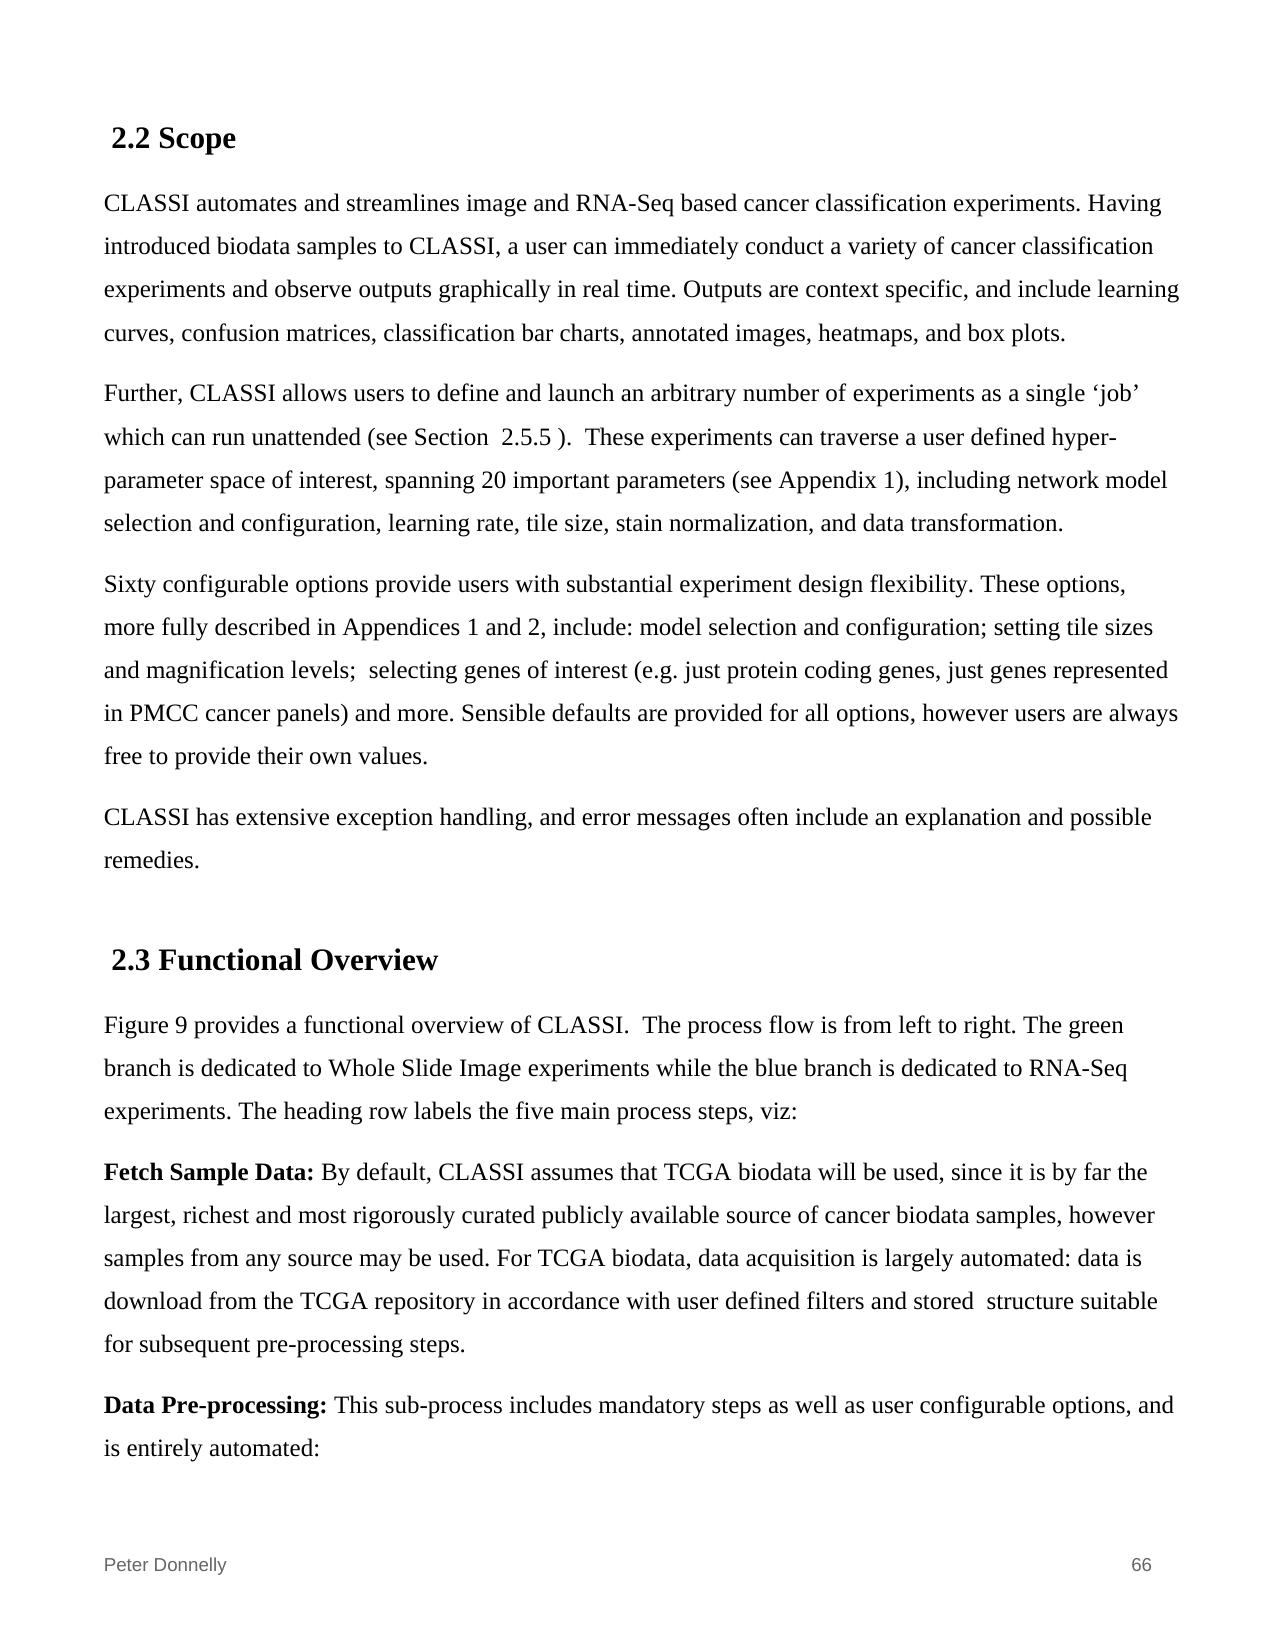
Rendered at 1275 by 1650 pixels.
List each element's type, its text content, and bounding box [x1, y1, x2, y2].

subtitle Functional Overview [103, 941, 1181, 977]
subtitle Scope [103, 120, 1181, 156]
text Fetch Sample Data: By default, CLASSI assumes that TCGA biodata will be used, since it is by far the largest, richest and most rigorously curated publicly available source of cancer biodata samples, however samples from any source may be used. For TCGA biodata, data acquisition is largely automated: data is download from the TCGA repository in accordance with user defined filters and stored structure suitable for subsequent pre-processing steps. [103, 1157, 1181, 1358]
text Sixty configurable options provide users with substantial experiment design flexibility. These options, more fully described in Appendices 1 and 2, include: model selection and configuration; setting tile sizes and magnification levels; selecting genes of interest (e.g. just protein coding genes, just genes represented in PMCC cancer panels) and more. Sensible defaults are provided for all options, however users are always free to provide their own values. [103, 569, 1181, 770]
text Data Pre-processing: This sub-process includes mandatory steps as well as user configurable options, and is entirely automated: [103, 1390, 1181, 1462]
text Further, CLASSI allows users to define and launch an arbitrary number of experiments as a single ‘job’ which can run unattended (see Section 2.5.5). These experiments can traverse a user defined hyper-parameter space of interest, spanning 20 important parameters (see Appendix 1), including network model selection and configuration, learning rate, tile size, stain normalization, and data transformation. [103, 378, 1181, 537]
text Figure 9 provides a functional overview of CLASSI. The process flow is from left to right. The green branch is dedicated to Whole Slide Image experiments while the blue branch is dedicated to RNA-Seq experiments. The heading row labels the five main process steps, viz: [103, 1010, 1181, 1125]
text CLASSI has extensive exception handling, and error messages often include an explanation and possible remedies. [103, 802, 1181, 874]
text CLASSI automates and streamlines image and RNA-Seq based cancer classification experiments. Having introduced biodata samples to CLASSI, a user can immediately conduct a variety of cancer classification experiments and observe outputs graphically in real time. Outputs are context specific, and include learning curves, confusion matrices, classification bar charts, annotated images, heatmaps, and box plots. [103, 188, 1181, 346]
